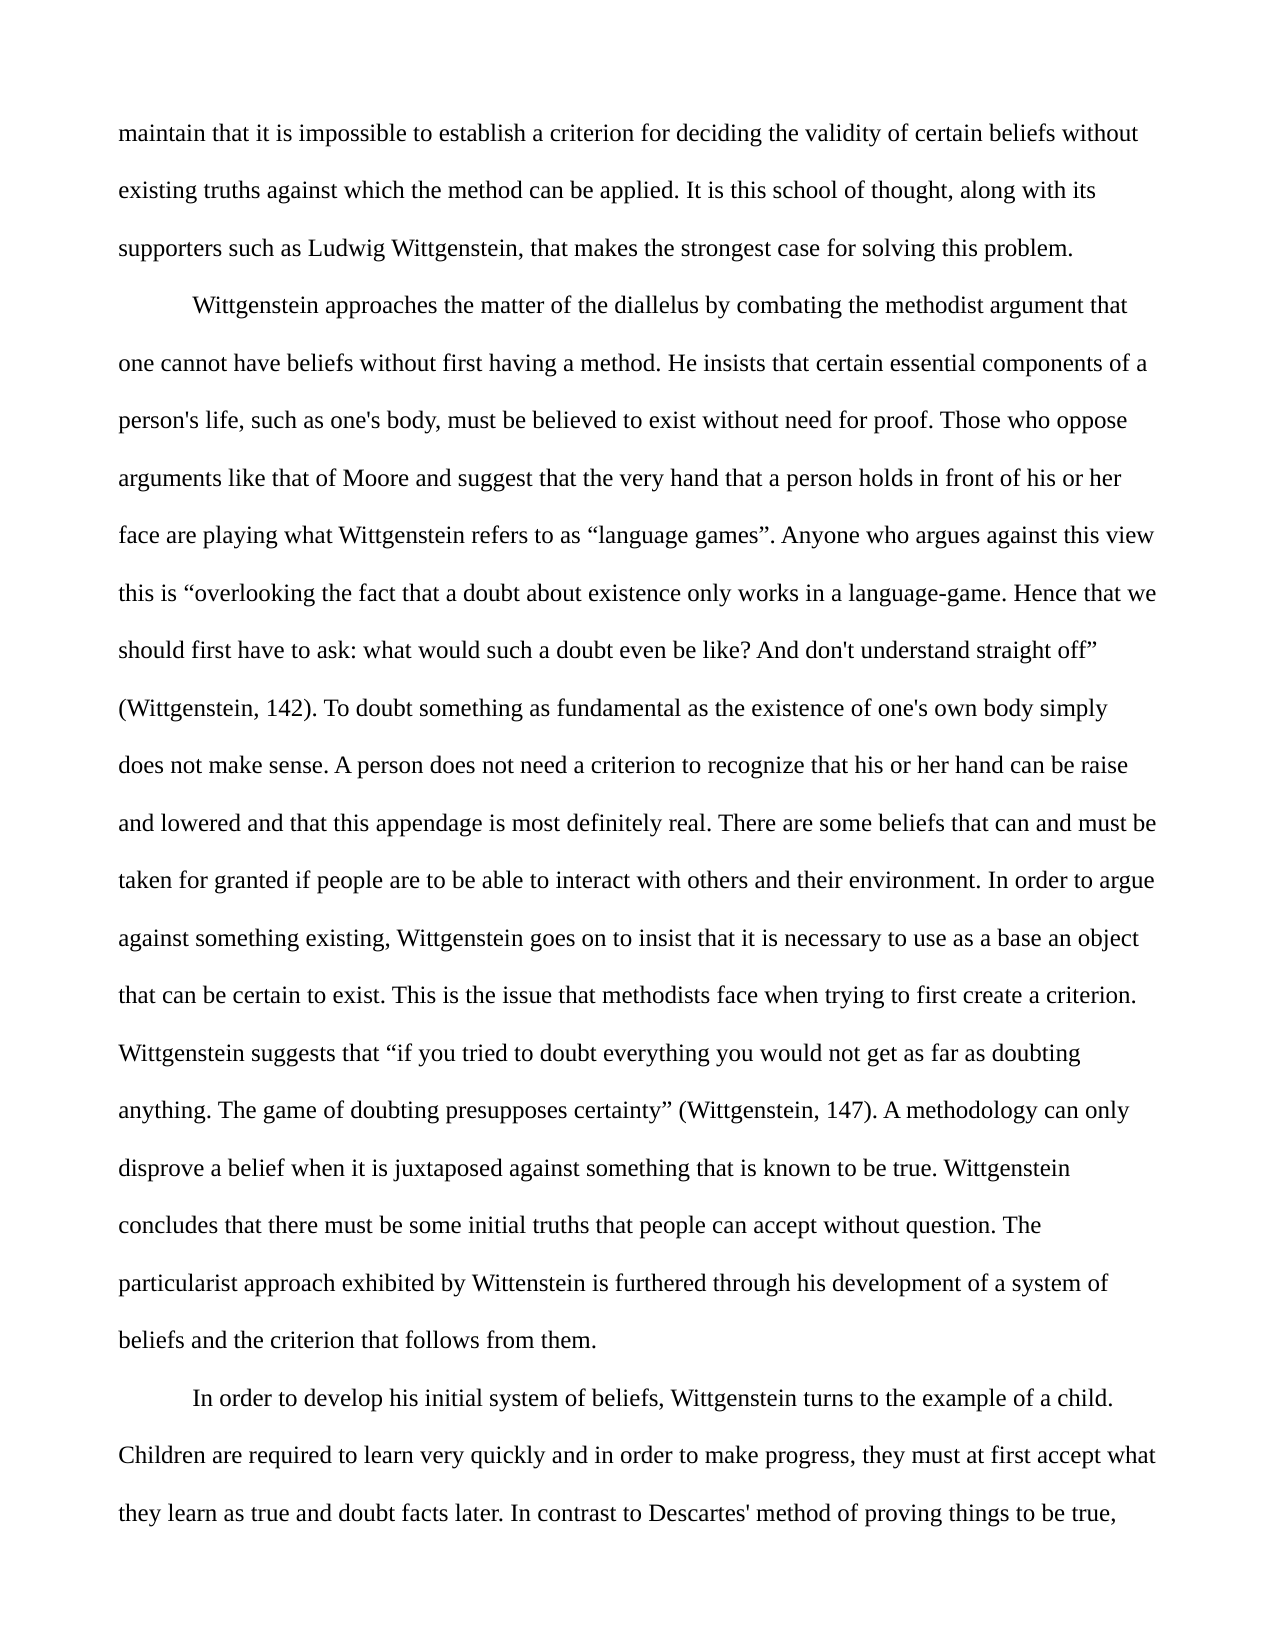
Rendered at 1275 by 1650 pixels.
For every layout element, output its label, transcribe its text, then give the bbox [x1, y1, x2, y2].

text maintain that it is impossible to establish a criterion for deciding the validity of certain beliefs without existing truths against which the method can be applied. It is this school of thought, along with its supporters such as Ludwig Wittgenstein, that makes the strongest case for solving this problem. [118, 118, 1157, 262]
text Wittgenstein approaches the matter of the diallelus by combating the methodist argument that one cannot have beliefs without first having a method. He insists that certain essential components of a person's life, such as one's body, must be believed to exist without need for proof. Those who oppose arguments like that of Moore and suggest that the very hand that a person holds in front of his or her face are playing what Wittgenstein refers to as “language games”. Anyone who argues against this view this is “overlooking the fact that a doubt about existence only works in a language-game. Hence that we should first have to ask: what would such a doubt even be like? And don't understand straight off” (Wittgenstein, 142). To doubt something as fundamental as the existence of one's own body simply does not make sense. A person does not need a criterion to recognize that his or her hand can be raise and lowered and that this appendage is most definitely real. There are some beliefs that can and must be taken for granted if people are to be able to interact with others and their environment. In order to argue against something existing, Wittgenstein goes on to insist that it is necessary to use as a base an object that can be certain to exist. This is the issue that methodists face when trying to first create a criterion. Wittgenstein suggests that “if you tried to doubt everything you would not get as far as doubting anything. The game of doubting presupposes certainty” (Wittgenstein, 147). A methodology can only disprove a belief when it is juxtaposed against something that is known to be true. Wittgenstein concludes that there must be some initial truths that people can accept without question. The particularist approach exhibited by Wittenstein is furthered through his development of a system of beliefs and the criterion that follows from them. [118, 291, 1157, 1354]
text In order to develop his initial system of beliefs, Wittgenstein turns to the example of a child. Children are required to learn very quickly and in order to make progress, they must at first accept what they learn as true and doubt facts later. In contrast to Descartes' method of proving things to be true, [118, 1383, 1157, 1527]
